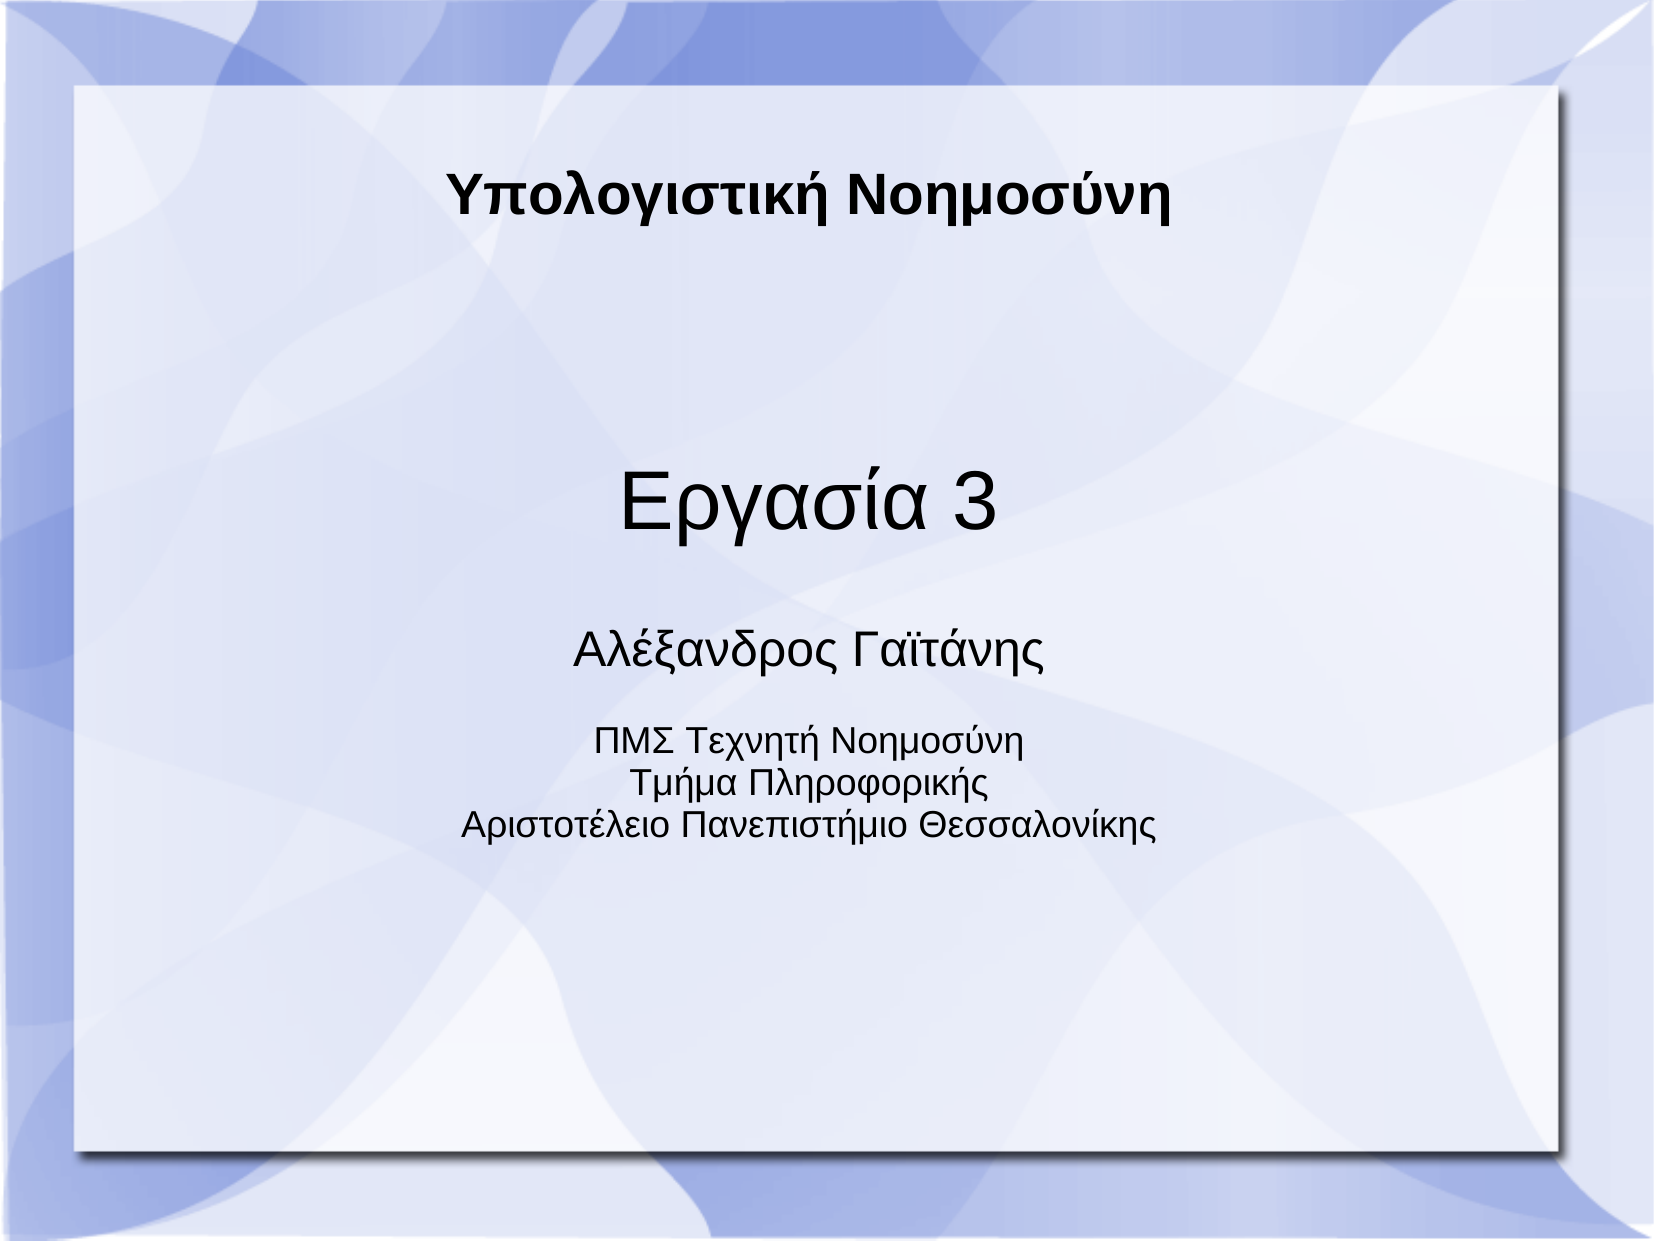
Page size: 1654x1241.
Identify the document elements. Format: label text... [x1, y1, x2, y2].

title Υπολογιστική Νοημοσύνη [82, 90, 1536, 298]
picture [0, 0, 1654, 1241]
subtitle Εργασία 3 Αλέξανδρος Γαϊτάνης ΠΜΣ Τεχνητή Νοημοσύνη Τμήμα Πληροφορικής Αριστοτέλειο Πανεπιστήμιο Θεσσαλονίκης [129, 324, 1489, 975]
